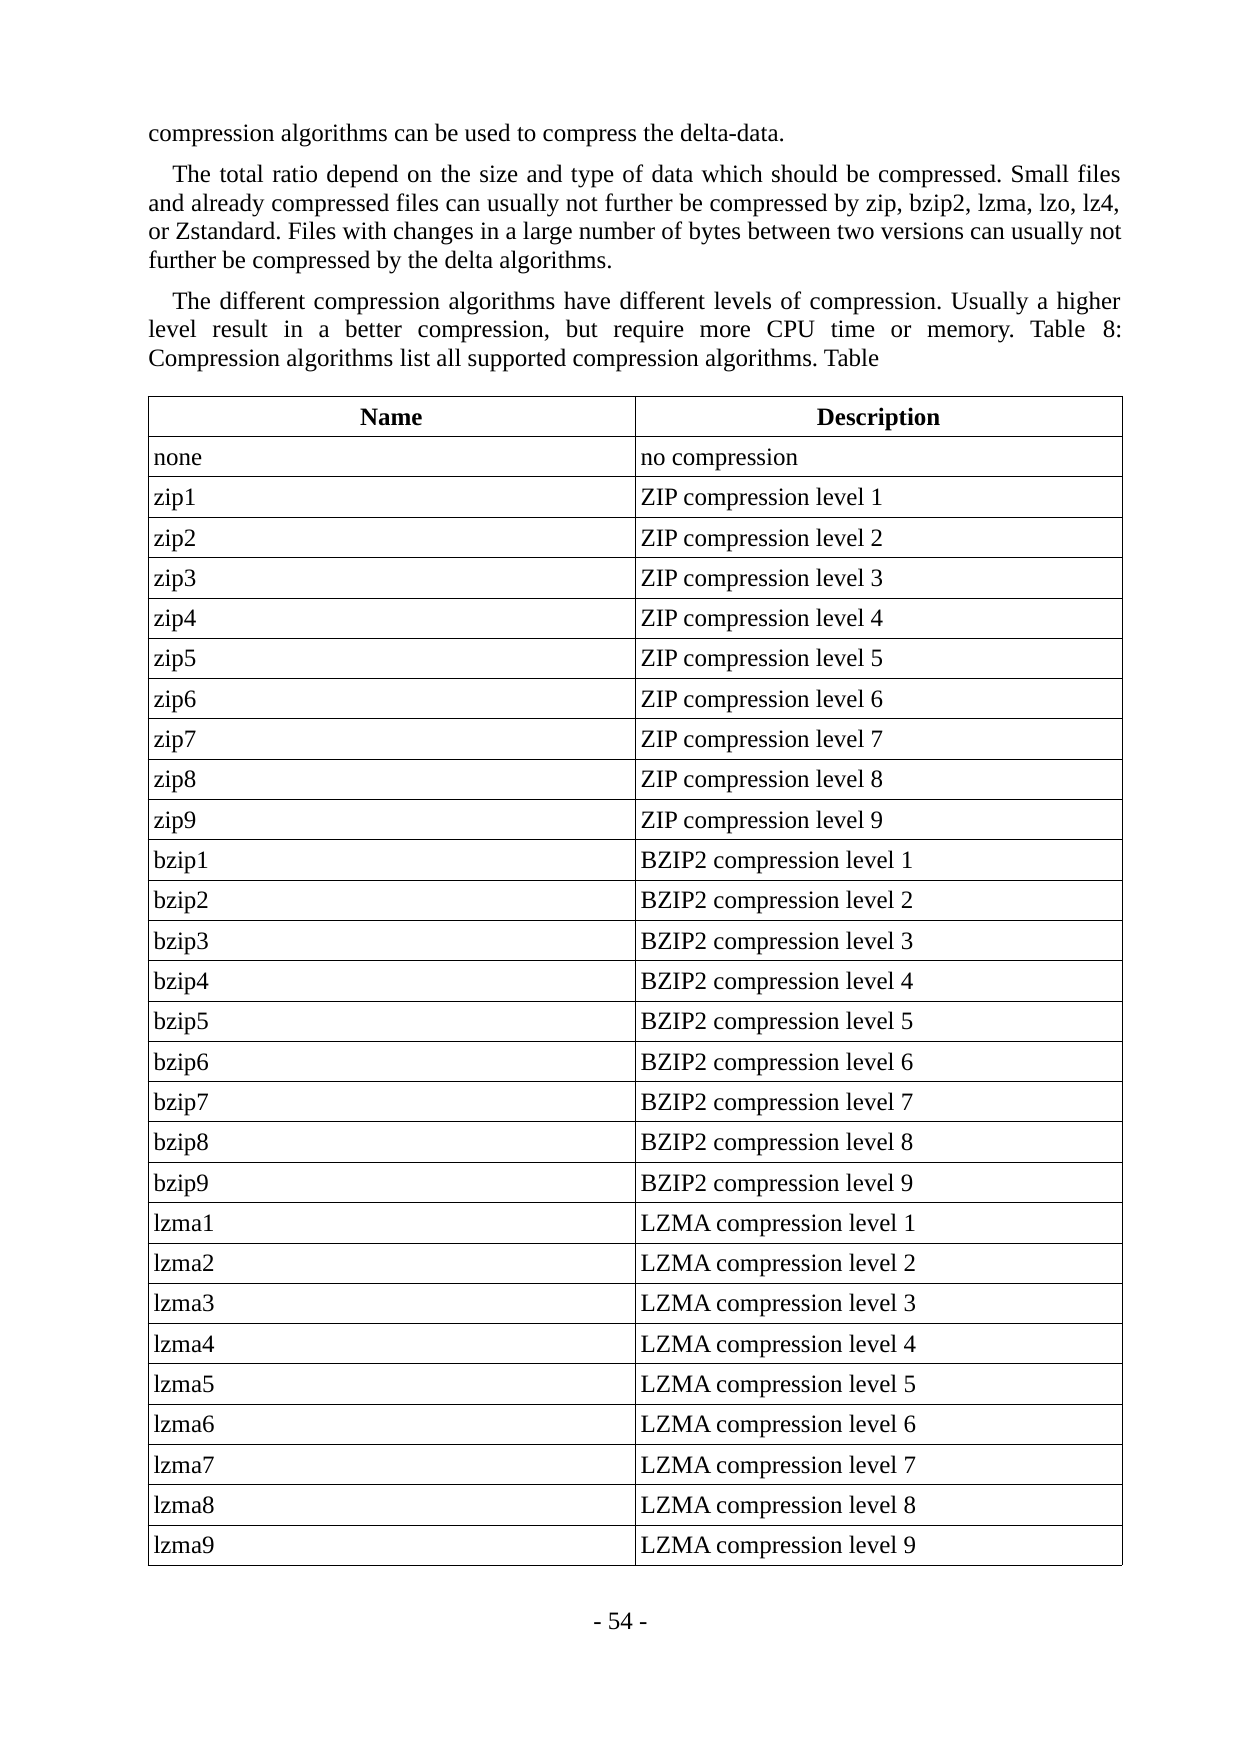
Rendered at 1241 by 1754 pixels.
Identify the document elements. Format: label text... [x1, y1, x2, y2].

table_cell LZMA compression level 7 [636, 1445, 1122, 1484]
text compression algorithms can be used to compress the delta-data. [148, 118, 1122, 147]
table_cell zip5 [149, 639, 635, 678]
table_cell bzip7 [149, 1082, 635, 1121]
table_cell bzip6 [149, 1042, 635, 1081]
table_cell zip9 [149, 800, 635, 839]
table_cell lzma5 [149, 1364, 635, 1404]
table_cell zip2 [149, 518, 635, 557]
table_cell LZMA compression level 9 [636, 1526, 1122, 1565]
table_cell zip1 [149, 477, 635, 517]
table_cell zip4 [149, 599, 635, 638]
table_cell BZIP2 compression level 7 [636, 1082, 1122, 1121]
table_cell ZIP compression level 3 [636, 558, 1122, 597]
table_cell LZMA compression level 8 [636, 1485, 1122, 1524]
table_cell bzip5 [149, 1002, 635, 1041]
table_cell bzip9 [149, 1163, 635, 1202]
table_cell lzma1 [149, 1203, 635, 1242]
table_cell BZIP2 compression level 5 [636, 1002, 1122, 1041]
table_cell LZMA compression level 1 [636, 1203, 1122, 1242]
table_cell ZIP compression level 8 [636, 760, 1122, 799]
table_cell lzma9 [149, 1526, 635, 1565]
table_cell lzma4 [149, 1324, 635, 1363]
table_cell BZIP2 compression level 3 [636, 921, 1122, 960]
table_cell lzma7 [149, 1445, 635, 1484]
table_cell bzip1 [149, 840, 635, 879]
table_cell no compression [636, 437, 1122, 476]
table_cell BZIP2 compression level 2 [636, 881, 1122, 920]
table_cell LZMA compression level 5 [636, 1364, 1122, 1404]
table_cell ZIP compression level 4 [636, 599, 1122, 638]
table_cell zip3 [149, 558, 635, 597]
table_header Description [636, 397, 1122, 436]
table_cell ZIP compression level 9 [636, 800, 1122, 839]
table_cell zip6 [149, 679, 635, 718]
table_cell lzma2 [149, 1244, 635, 1283]
table_cell BZIP2 compression level 8 [636, 1122, 1122, 1162]
table_cell BZIP2 compression level 6 [636, 1042, 1122, 1081]
table_cell LZMA compression level 2 [636, 1244, 1122, 1283]
text The total ratio depend on the size and type of data which should be compressed. Small files and already compressed files can usually not further be compressed by zip, bzip2, lzma, lzo, lz4, or Zstandard. Files with changes in a large number of bytes between two versions can usually not further be compressed by the delta algorithms. [148, 159, 1122, 274]
table_cell BZIP2 compression level 9 [636, 1163, 1122, 1202]
table_cell none [149, 437, 635, 476]
table_cell zip7 [149, 719, 635, 759]
table_cell ZIP compression level 5 [636, 639, 1122, 678]
table_cell lzma8 [149, 1485, 635, 1524]
table_cell lzma6 [149, 1405, 635, 1444]
table_cell lzma3 [149, 1284, 635, 1323]
table_cell BZIP2 compression level 4 [636, 961, 1122, 1001]
table_cell bzip8 [149, 1122, 635, 1162]
table_cell bzip4 [149, 961, 635, 1001]
table_cell bzip3 [149, 921, 635, 960]
table_cell BZIP2 compression level 1 [636, 840, 1122, 879]
table_cell LZMA compression level 3 [636, 1284, 1122, 1323]
table_cell LZMA compression level 6 [636, 1405, 1122, 1444]
table_cell ZIP compression level 7 [636, 719, 1122, 759]
table_header Name [149, 397, 635, 436]
table_cell ZIP compression level 2 [636, 518, 1122, 557]
table_cell ZIP compression level 6 [636, 679, 1122, 718]
table_cell ZIP compression level 1 [636, 477, 1122, 517]
table_cell LZMA compression level 4 [636, 1324, 1122, 1363]
table_cell bzip2 [149, 881, 635, 920]
text The different compression algorithms have different levels of compression. Usually a higher level result in a better compression, but require more CPU time or memory. Table 8: Compression algorithms list all supported compression algorithms. Table [148, 286, 1122, 372]
table_cell zip8 [149, 760, 635, 799]
